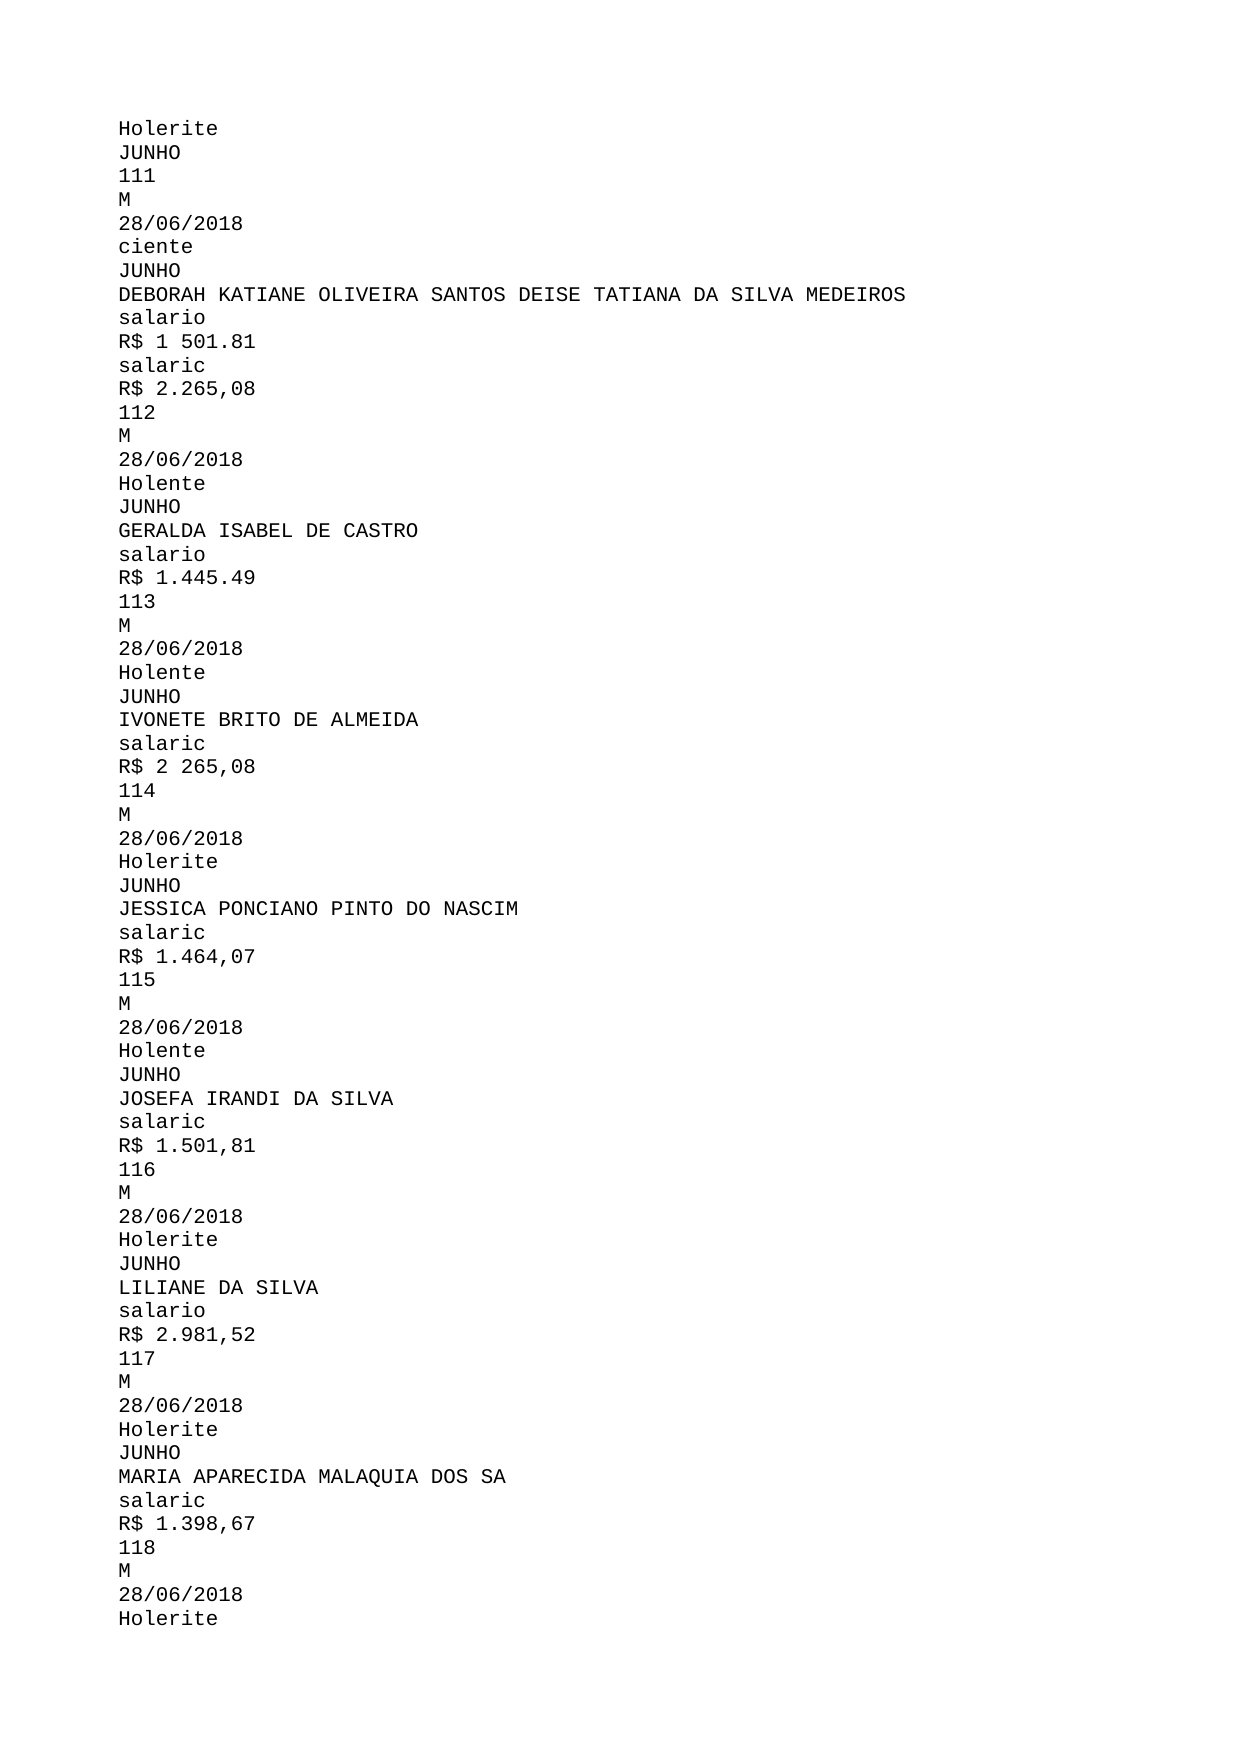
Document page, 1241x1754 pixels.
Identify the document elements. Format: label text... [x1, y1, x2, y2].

text JUNHO [118, 260, 1122, 284]
text JUNHO [118, 1064, 1122, 1088]
text JUNHO [118, 496, 1122, 520]
text 117 [118, 1348, 1122, 1371]
text R$ 2 265,08 [118, 757, 1122, 780]
text salaric [118, 1111, 1122, 1135]
text JUNHO [118, 142, 1122, 165]
text salario [118, 307, 1122, 331]
text M [118, 426, 1122, 449]
text salaric [118, 922, 1122, 946]
text 28/06/2018 [118, 827, 1122, 851]
text 28/06/2018 [118, 638, 1122, 662]
text R$ 1.464,07 [118, 946, 1122, 969]
text 116 [118, 1158, 1122, 1182]
text R$ 2.265,08 [118, 378, 1122, 402]
text R$ 1.398,67 [118, 1513, 1122, 1537]
text M [118, 615, 1122, 638]
text salaric [118, 733, 1122, 757]
text R$ 1 501.81 [118, 331, 1122, 354]
text Holerite [118, 118, 1122, 142]
text JESSICA PONCIANO PINTO DO NASCIM [118, 898, 1122, 922]
text salaric [118, 354, 1122, 378]
text Holerite [118, 1419, 1122, 1442]
text M [118, 804, 1122, 827]
text 28/06/2018 [118, 1017, 1122, 1040]
text 112 [118, 402, 1122, 426]
text R$ 1.445.49 [118, 567, 1122, 591]
text 115 [118, 969, 1122, 993]
text salaric [118, 1489, 1122, 1513]
text salario [118, 544, 1122, 567]
text Holerite [118, 1608, 1122, 1631]
text 28/06/2018 [118, 1584, 1122, 1608]
text salario [118, 1300, 1122, 1324]
text R$ 1.501,81 [118, 1135, 1122, 1158]
text JOSEFA IRANDI DA SILVA [118, 1088, 1122, 1111]
text JUNHO [118, 686, 1122, 709]
text JUNHO [118, 875, 1122, 898]
text M [118, 993, 1122, 1017]
text Holerite [118, 851, 1122, 875]
text JUNHO [118, 1442, 1122, 1466]
text 28/06/2018 [118, 1395, 1122, 1419]
text 118 [118, 1537, 1122, 1561]
text GERALDA ISABEL DE CASTRO [118, 520, 1122, 544]
text IVONETE BRITO DE ALMEIDA [118, 709, 1122, 733]
text ciente [118, 236, 1122, 260]
text 28/06/2018 [118, 449, 1122, 473]
text MARIA APARECIDA MALAQUIA DOS SA [118, 1466, 1122, 1489]
text M [118, 189, 1122, 213]
text M [118, 1561, 1122, 1584]
text 113 [118, 591, 1122, 615]
text DEBORAH KATIANE OLIVEIRA SANTOS DEISE TATIANA DA SILVA MEDEIROS [118, 284, 1122, 307]
text Holente [118, 473, 1122, 496]
text 28/06/2018 [118, 213, 1122, 236]
text Holerite [118, 1229, 1122, 1253]
text 114 [118, 780, 1122, 804]
text Holente [118, 662, 1122, 686]
text 111 [118, 165, 1122, 189]
text Holente [118, 1040, 1122, 1064]
text 28/06/2018 [118, 1206, 1122, 1229]
text JUNHO [118, 1253, 1122, 1277]
text LILIANE DA SILVA [118, 1277, 1122, 1300]
text M [118, 1371, 1122, 1395]
text R$ 2.981,52 [118, 1324, 1122, 1348]
text M [118, 1182, 1122, 1206]
